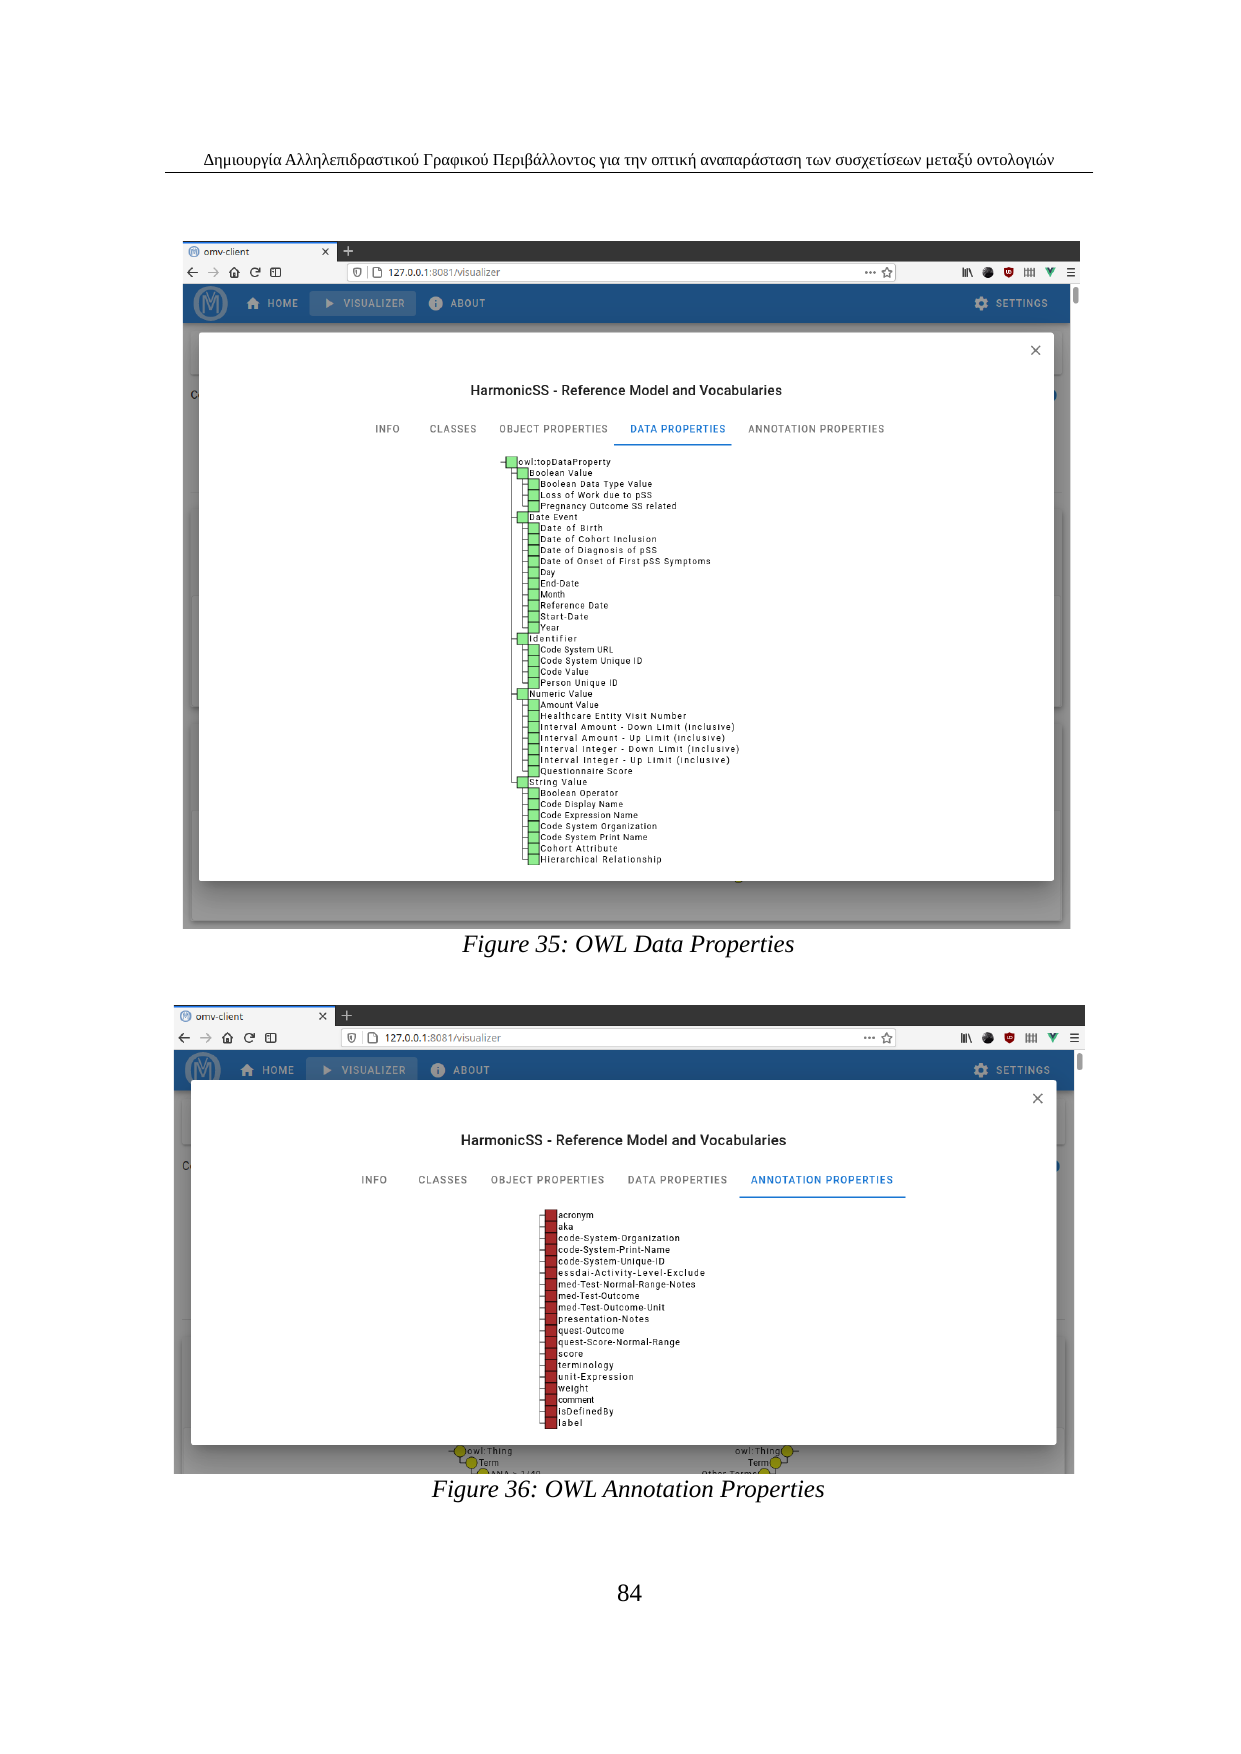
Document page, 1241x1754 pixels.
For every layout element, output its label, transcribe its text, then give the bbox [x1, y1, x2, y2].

text [270, 215, 988, 241]
picture [182, 241, 1080, 929]
picture [173, 1005, 1085, 1474]
text Figure 35: OWL Data Properties [270, 929, 988, 957]
text Figure 36: OWL Annotation Properties [273, 1474, 985, 1503]
